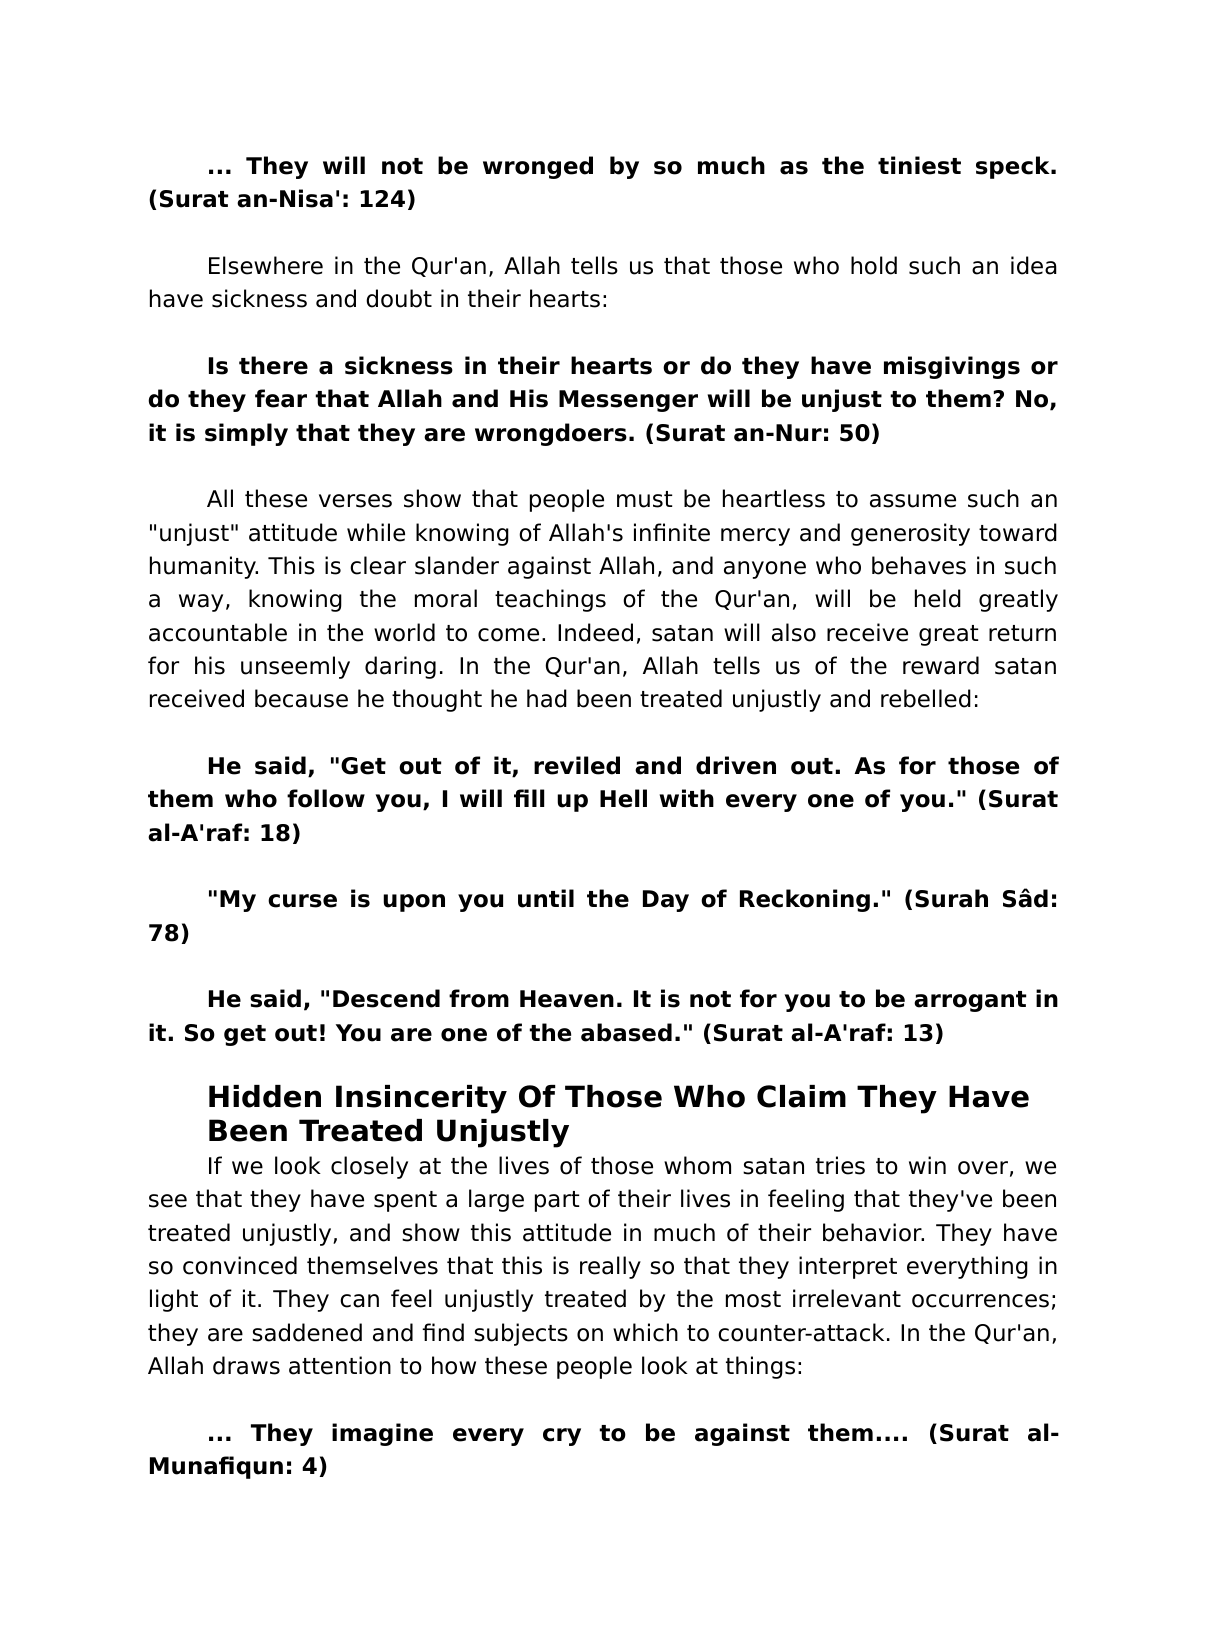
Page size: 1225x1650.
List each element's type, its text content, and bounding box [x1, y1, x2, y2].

text All these verses show that people must be heartless to assume such an "unjust" attitude while knowing of Allah's infinite mercy and generosity toward humanity. This is clear slander against Allah, and anyone who behaves in such a way, knowing the moral teachings of the Qur'an, will be held greatly accountable in the world to come. Indeed, satan will also receive great return for his unseemly daring. In the Qur'an, Allah tells us of the reward satan received because he thought he had been treated unjustly and rebelled: [148, 481, 1060, 714]
text Elsewhere in the Qur'an, Allah tells us that those who hold such an idea have sickness and doubt in their hearts: [148, 248, 1060, 314]
text If we look closely at the lives of those whom satan tries to win over, we see that they have spent a large part of their lives in feeling that they've been treated unjustly, and show this attitude in much of their behavior. They have so convinced themselves that this is really so that they interpret everything in light of it. They can feel unjustly treated by the most irrelevant occurrences; they are saddened and find subjects on which to counter-attack. In the Qur'an, Allah draws attention to how these people look at things: [148, 1148, 1060, 1381]
text Is there a sickness in their hearts or do they have misgivings or do they fear that Allah and His Messenger will be unjust to them? No, it is simply that they are wrongdoers. (Surat an-Nur: 50) [148, 348, 1060, 448]
text ... They will not be wronged by so much as the tiniest speck. (Surat an-Nisa': 124) [148, 148, 1060, 214]
text He said, "Descend from Heaven. It is not for you to be arrogant in it. So get out! You are one of the abased." (Surat al-A'raf: 13) [148, 981, 1060, 1048]
text He said, "Get out of it, reviled and driven out. As for those of them who follow you, I will fill up Hell with every one of you." (Surat al-A'raf: 18) [148, 748, 1060, 848]
text Been Treated Unjustly [148, 1114, 1060, 1148]
text "My curse is upon you until the Day of Reckoning." (Surah Sâd: 78) [148, 881, 1060, 948]
text ... They imagine every cry to be against them.... (Surat al-Munafiqun: 4) [148, 1414, 1060, 1481]
text Hidden Insincerity Of Those Who Claim They Have [148, 1081, 1060, 1114]
